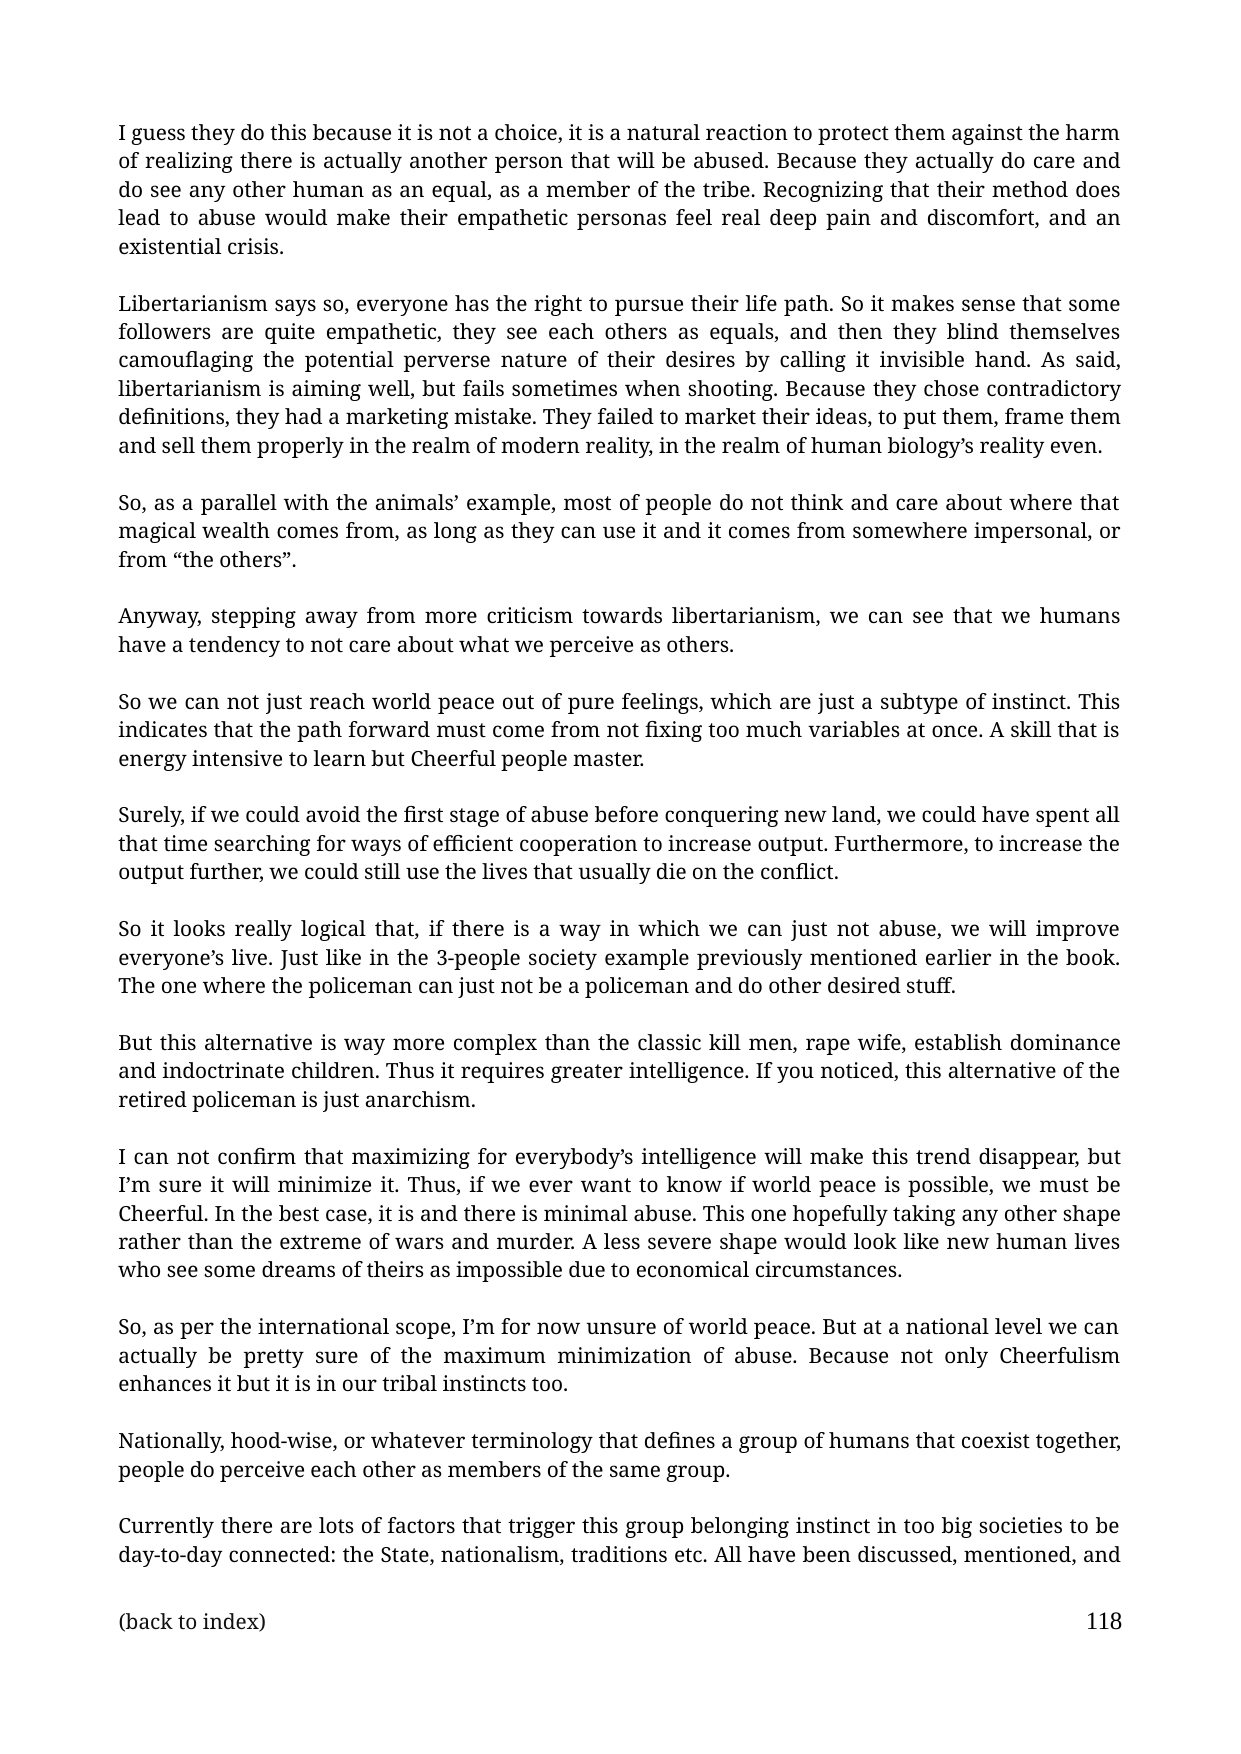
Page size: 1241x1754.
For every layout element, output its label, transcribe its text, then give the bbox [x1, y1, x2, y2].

text I guess they do this because it is not a choice, it is a natural reaction to protect them against the harm of realizing there is actually another person that will be abused. Because they actually do care and do see any other human as an equal, as a member of the tribe. Recognizing that their method does lead to abuse would make their empathetic personas feel real deep pain and discomfort, and an existential crisis. [118, 118, 1122, 260]
text So it looks really logical that, if there is a way in which we can just not abuse, we will improve everyone’s live. Just like in the 3-people society example previously mentioned earlier in the book. The one where the policeman can just not be a policeman and do other desired stuff. [118, 914, 1122, 1000]
text But this alternative is way more complex than the classic kill men, rape wife, establish dominance and indoctrinate children. Thus it requires greater intelligence. If you noticed, this alternative of the retired policeman is just anarchism. [118, 1028, 1122, 1113]
text So, as per the international scope, I’m for now unsure of world peace. But at a national level we can actually be pretty sure of the maximum minimization of abuse. Because not only Cheerfulism enhances it but it is in our tribal instincts too. [118, 1312, 1122, 1398]
text So, as a parallel with the animals’ example, most of people do not think and care about where that magical wealth comes from, as long as they can use it and it comes from somewhere impersonal, or from “the others”. [118, 488, 1122, 573]
text Libertarianism says so, everyone has the right to pursue their life path. So it makes sense that some followers are quite empathetic, they see each others as equals, and then they blind themselves camouflaging the potential perverse nature of their desires by calling it invisible hand. As said, libertarianism is aiming well, but fails sometimes when shooting. Because they chose contradictory definitions, they had a marketing mistake. They failed to market their ideas, to put them, frame them and sell them properly in the realm of modern reality, in the realm of human biology’s reality even. [118, 289, 1122, 459]
text Anyway, stepping away from more criticism towards libertarianism, we can see that we humans have a tendency to not care about what we perceive as others. [118, 602, 1122, 658]
text Surely, if we could avoid the first stage of abuse before conquering new land, we could have spent all that time searching for ways of efficient cooperation to increase output. Furthermore, to increase the output further, we could still use the lives that usually die on the conflict. [118, 801, 1122, 886]
text So we can not just reach world peace out of pure feelings, which are just a subtype of instinct. This indicates that the path forward must come from not fixing too much variables at once. A skill that is energy intensive to learn but Cheerful people master. [118, 687, 1122, 772]
text I can not confirm that maximizing for everybody’s intelligence will make this trend disappear, but I’m sure it will minimize it. Thus, if we ever want to know if world peace is possible, we must be Cheerful. In the best case, it is and there is minimal abuse. This one hopefully taking any other shape rather than the extreme of wars and murder. A less severe shape would look like new human lives who see some dreams of theirs as impossible due to economical circumstances. [118, 1142, 1122, 1284]
text Nationally, hood-wise, or whatever terminology that defines a group of humans that coexist together, people do perceive each other as members of the same group. [118, 1426, 1122, 1483]
text Currently there are lots of factors that trigger this group belonging instinct in too big societies to be day-to-day connected: the State, nationalism, traditions etc. All have been discussed, mentioned, and [118, 1512, 1122, 1568]
